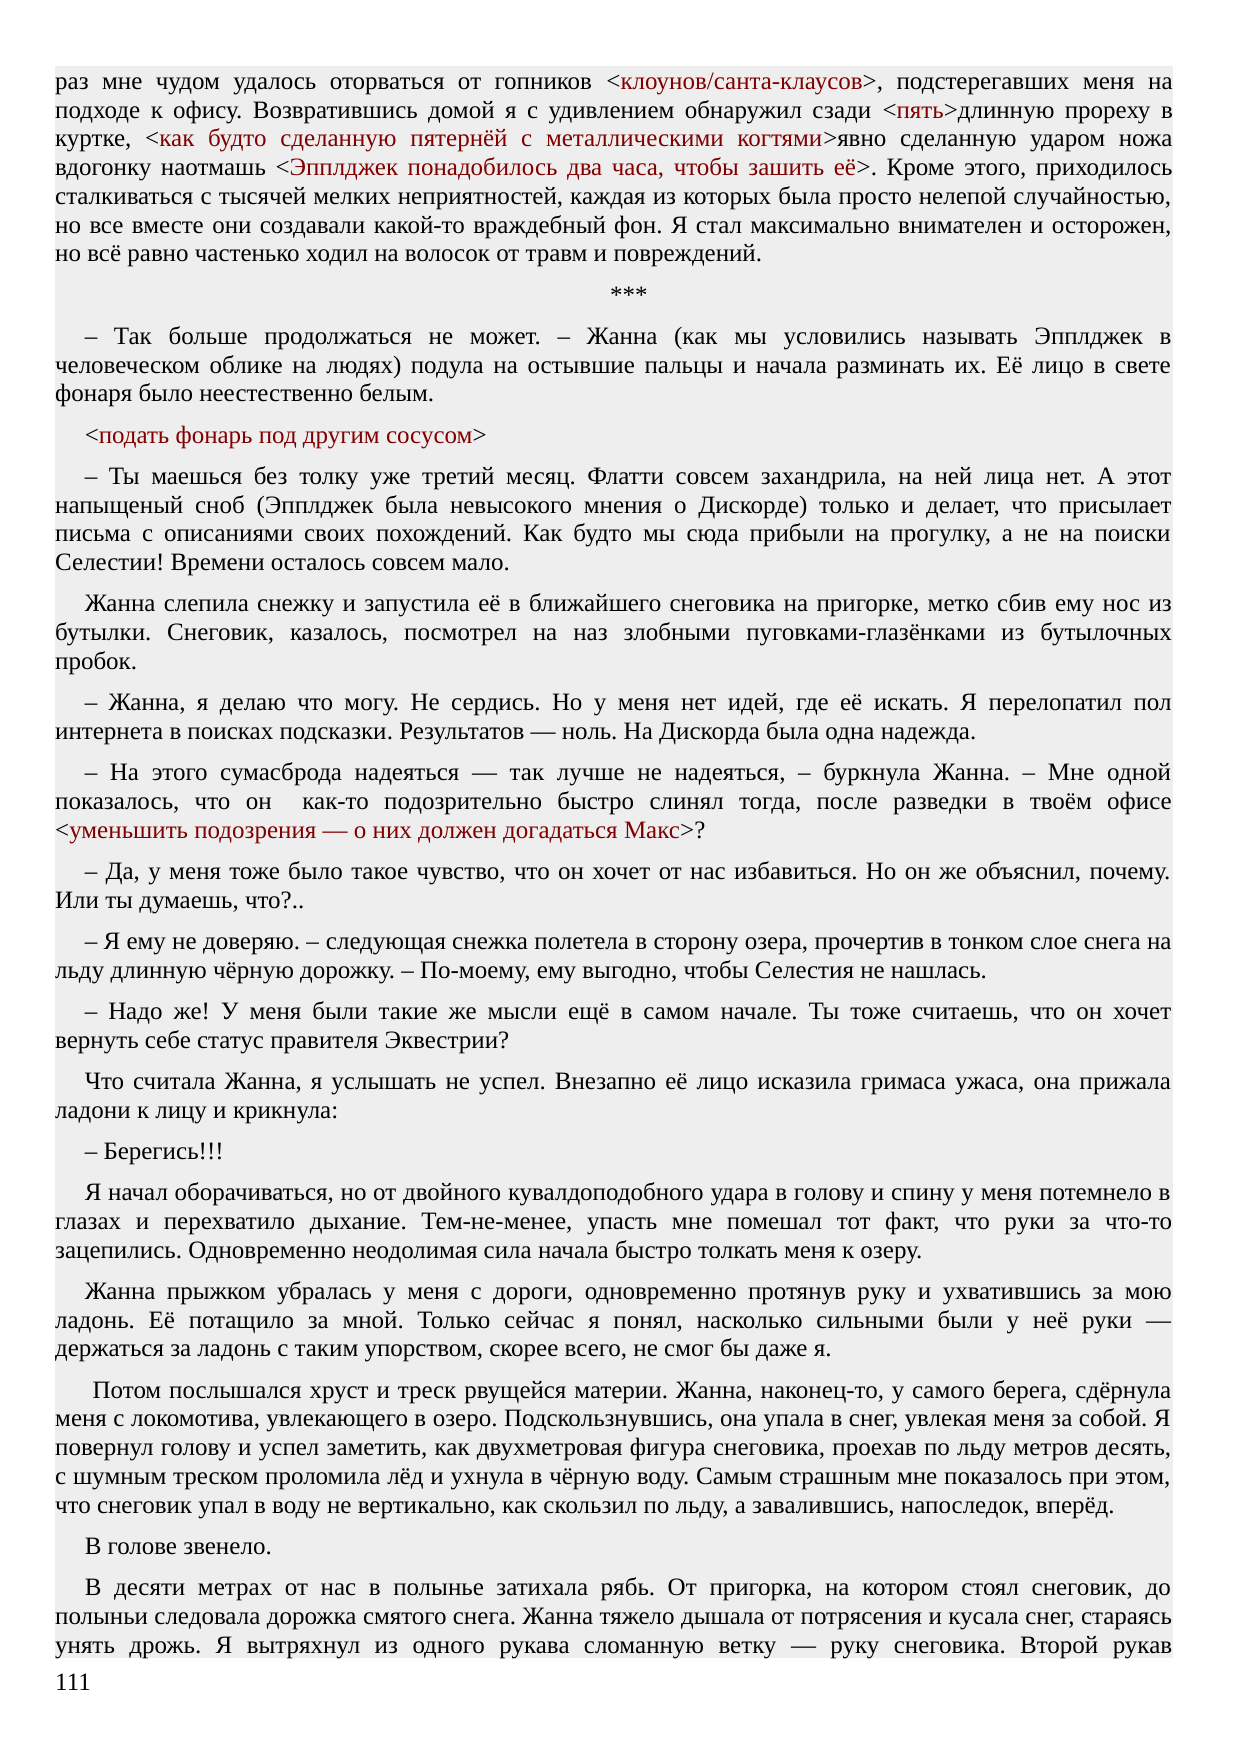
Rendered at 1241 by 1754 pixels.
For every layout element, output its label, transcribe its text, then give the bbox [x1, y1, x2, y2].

text Что считала Жанна, я услышать не успел. Внезапно её лицо исказила гримаса ужаса, она прижала ладони к лицу и крикнула: [55, 1066, 1173, 1123]
text <подать фонарь под другим сосусом> [55, 420, 1173, 448]
text *** [55, 280, 1173, 308]
text В десяти метрах от нас в полынье затихала рябь. От пригорка, на котором стоял снеговик, до полыньи следовала дорожка смятого снега. Жанна тяжело дышала от потрясения и кусала снег, стараясь унять дрожь. Я вытряхнул из одного рукава сломанную ветку — руку снеговика. Второй рукав [55, 1572, 1173, 1658]
text Жанна прыжком убралась у меня с дороги, одновременно протянув руку и ухватившись за мою ладонь. Её потащило за мной. Только сейчас я понял, насколько сильными были у неё руки — держаться за ладонь с таким упорством, скорее всего, не смог бы даже я. [55, 1276, 1173, 1362]
text Жанна слепила снежку и запустила её в ближайшего снеговика на пригорке, метко сбив ему нос из бутылки. Снеговик, казалось, посмотрел на наз злобными пуговками-глазёнками из бутылочных пробок. [55, 588, 1173, 675]
text – Да, у меня тоже было такое чувство, что он хочет от нас избавиться. Но он же объяснил, почему. Или ты думаешь, что?.. [55, 856, 1173, 913]
text – Ты маешься без толку уже третий месяц. Флатти совсем захандрила, на ней лица нет. А этот напыщеный сноб (Эпплджек была невысокого мнения о Дискорде) только и делает, что присылает письма с описаниями своих похождений. Как будто мы сюда прибыли на прогулку, а не на поиски Селестии! Времени осталось совсем мало. [55, 461, 1173, 576]
text – Жанна, я делаю что могу. Не сердись. Но у меня нет идей, где её искать. Я перелопатил пол интернета в поисках подсказки. Результатов — ноль. На Дискорда была одна надежда. [55, 687, 1173, 745]
text – Надо же! У меня были такие же мысли ещё в самом начале. Ты тоже считаешь, что он хочет вернуть себе статус правителя Эквестрии? [55, 996, 1173, 1053]
text Я начал оборачиваться, но от двойного кувалдоподобного удара в голову и спину у меня потемнело в глазах и перехватило дыхание. Тем-не-менее, упасть мне помешал тот факт, что руки за что-то зацепились. Одновременно неодолимая сила начала быстро толкать меня к озеру. [55, 1177, 1173, 1263]
text – Я ему не доверяю. – следующая снежка полетела в сторону озера, прочертив в тонком слое снега на льду длинную чёрную дорожку. – По-моему, ему выгодно, чтобы Селестия не нашлась. [55, 926, 1173, 983]
text В голове звенело. [55, 1531, 1173, 1560]
text Потом послышался хруст и треск рвущейся материи. Жанна, наконец-то, у самого берега, сдёрнула меня с локомотива, увлекающего в озеро. Подскользнувшись, она упала в снег, увлекая меня за собой. Я повернул голову и успел заметить, как двухметровая фигура снеговика, проехав по льду метров десять, с шумным треском проломила лёд и ухнула в чёрную воду. Самым страшным мне показалось при этом, что снеговик упал в воду не вертикально, как скользил по льду, а завалившись, напоследок, вперёд. [55, 1375, 1173, 1518]
text – Берегись!!! [55, 1136, 1173, 1165]
text – Так больше продолжаться не может. – Жанна (как мы условились называть Эпплджек в человеческом облике на людях) подула на остывшие пальцы и начала разминать их. Её лицо в свете фонаря было неестественно белым. [55, 321, 1173, 407]
text – На этого сумасброда надеяться — так лучше не надеяться, – буркнула Жанна. – Мне одной показалось, что он как-то подозрительно быстро слинял тогда, после разведки в твоём офисе <уменьшить подозрения — о них должен догадаться Макс>? [55, 757, 1173, 843]
text раз мне чудом удалось оторваться от гопников <клоунов/санта-клаусов>, подстерегавших меня на подходе к офису. Возвратившись домой я с удивлением обнаружил сзади <пять>длинную прореху в куртке, <как будто сделанную пятернёй с металлическими когтями>явно сделанную ударом ножа вдогонку наотмашь <Эпплджек понадобилось два часа, чтобы зашить её>. Кроме этого, приходилось сталкиваться с тысячей мелких неприятностей, каждая из которых была просто нелепой случайностью, но все вместе они создавали какой-то враждебный фон. Я стал максимально внимателен и осторожен, но всё равно частенько ходил на волосок от травм и повреждений. [55, 66, 1173, 267]
